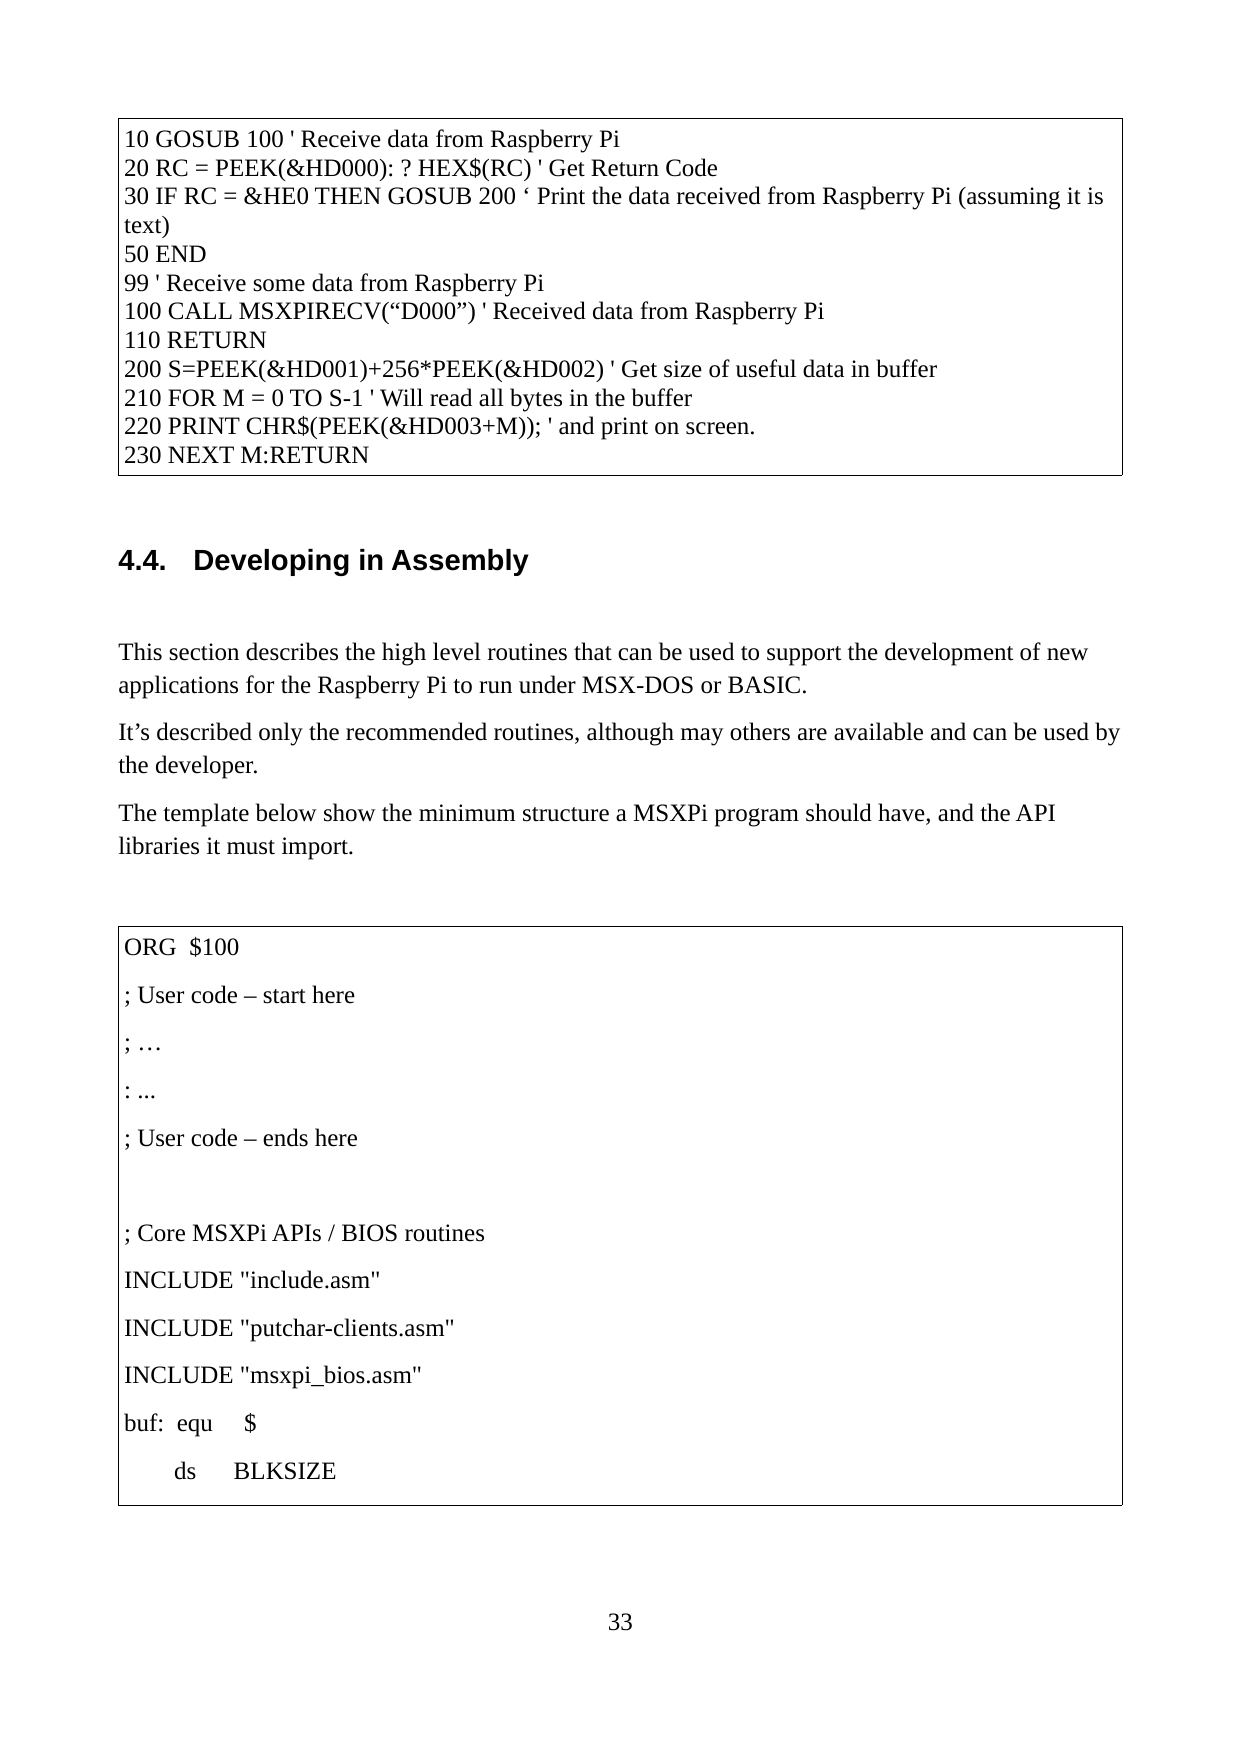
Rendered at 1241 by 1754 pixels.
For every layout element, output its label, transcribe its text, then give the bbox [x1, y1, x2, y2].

text It’s described only the recommended routines, although may others are available and can be used by the developer. [118, 717, 1122, 779]
text The template below show the minimum structure a MSXPi program should have, and the API libraries it must import. [118, 798, 1122, 860]
table_header ORG $100 ; User code – start here ; … : ... ; User code – ends here ; Core MSXPi APIs / BIOS routines INCLUDE "include.asm" INCLUDE "putchar-clients.asm" INCLUDE "msxpi_bios.asm" buf: equ $ ds BLKSIZE [119, 927, 1122, 1505]
subtitle Developing in Assembly [118, 543, 1122, 577]
text This section describes the high level routines that can be used to support the development of new applications for the Raspberry Pi to run under MSX-DOS or BASIC. [118, 637, 1122, 699]
table_header 10 GOSUB 100 ' Receive data from Raspberry Pi 20 RC = PEEK(&HD000): ? HEX$(RC) ' Get Return Code 30 IF RC = &HE0 THEN GOSUB 200 ‘ Print the data received from Raspberry Pi (assuming it is text) 50 END 99 ' Receive some data from Raspberry Pi 100 CALL MSXPIRECV(“D000”) ' Received data from Raspberry Pi 110 RETURN 200 S=PEEK(&HD001)+256*PEEK(&HD002) ' Get size of useful data in buffer 210 FOR M = 0 TO S-1 ' Will read all bytes in the buffer 220 PRINT CHR$(PEEK(&HD003+M)); ' and print on screen. 230 NEXT M:RETURN [119, 119, 1122, 475]
